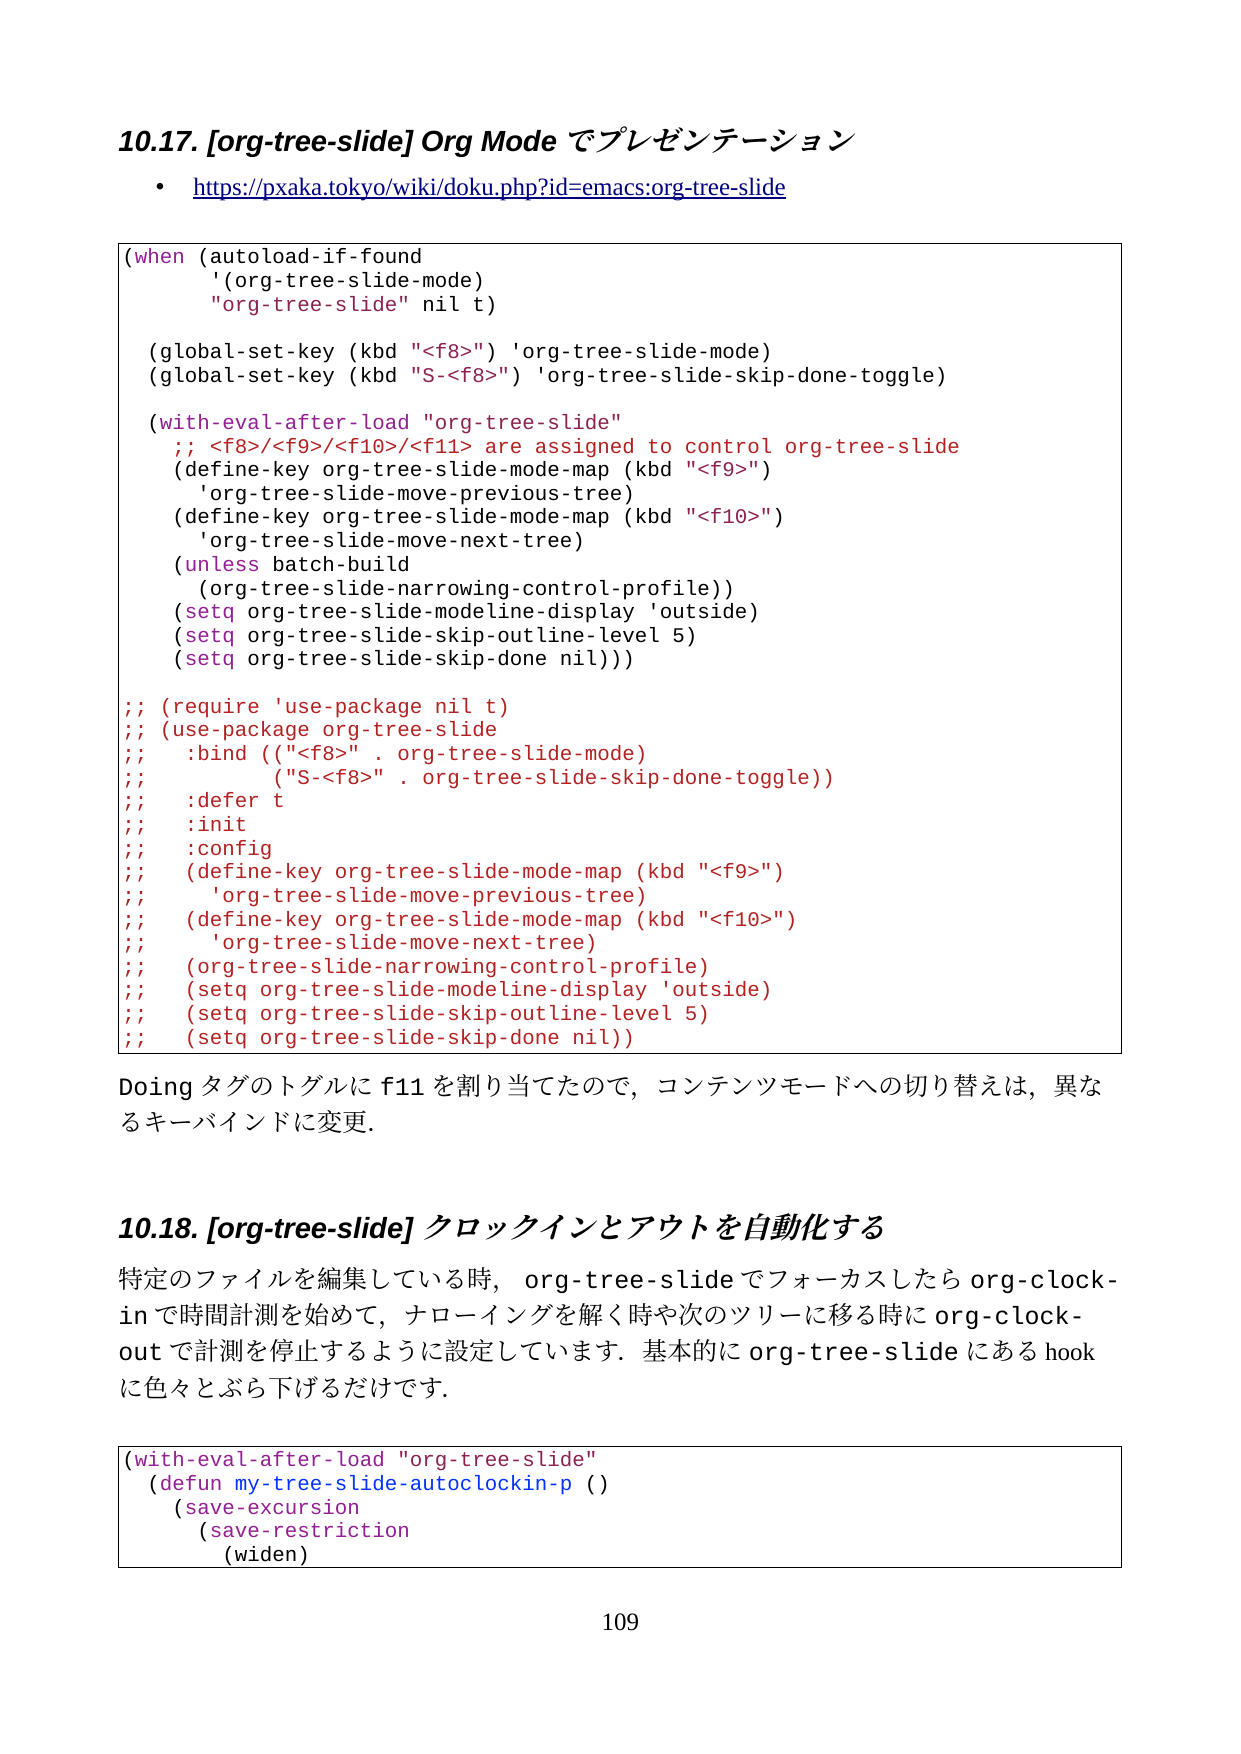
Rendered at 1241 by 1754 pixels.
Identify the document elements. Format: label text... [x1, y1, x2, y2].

text (global-set-key (kbd "<f8>") 'org-tree-slide-mode) [119, 337, 1121, 361]
subtitle [org-tree-slide] Org Modeでプレゼンテーション [118, 118, 1122, 160]
text ;; :bind (("<f8>" . org-tree-slide-mode) [119, 739, 1121, 763]
text ;; (define-key org-tree-slide-mode-map (kbd "<f9>") [119, 857, 1121, 881]
text (unless batch-build [119, 550, 1121, 573]
text (global-set-key (kbd "S-<f8>") 'org-tree-slide-skip-done-toggle) [119, 361, 1121, 384]
text ;; 'org-tree-slide-move-previous-tree) [119, 881, 1121, 904]
text ;; (require 'use-package nil t) [119, 692, 1121, 715]
text ;; :config [119, 834, 1121, 857]
text (setq org-tree-slide-modeline-display 'outside) [119, 597, 1121, 621]
text 'org-tree-slide-move-previous-tree) [119, 479, 1121, 503]
text ;; :init [119, 810, 1121, 834]
text (with-eval-after-load "org-tree-slide" [119, 408, 1121, 432]
text (define-key org-tree-slide-mode-map (kbd "<f9>") [119, 455, 1121, 479]
text (setq org-tree-slide-skip-outline-level 5) [119, 621, 1121, 644]
text ;; ("S-<f8>" . org-tree-slide-skip-done-toggle)) [119, 763, 1121, 786]
text (setq org-tree-slide-skip-done nil))) [119, 644, 1121, 668]
text (widen) [119, 1540, 1121, 1567]
text ;; (use-package org-tree-slide [119, 715, 1121, 739]
text ;; (setq org-tree-slide-modeline-display 'outside) [119, 976, 1121, 999]
text ;; 'org-tree-slide-move-next-tree) [119, 928, 1121, 952]
text ;; (org-tree-slide-narrowing-control-profile) [119, 952, 1121, 976]
list https://pxaka.tokyo/wiki/doku.php?id=emacs:org-tree-slide [156, 172, 1122, 230]
text ;; :defer t [119, 786, 1121, 810]
text (with-eval-after-load "org-tree-slide" [119, 1447, 1121, 1469]
text 'org-tree-slide-move-next-tree) [119, 526, 1121, 550]
text (defun my-tree-slide-autoclockin-p () [119, 1469, 1121, 1493]
text ;; (setq org-tree-slide-skip-outline-level 5) [119, 999, 1121, 1023]
text (when (autoload-if-found [119, 244, 1121, 266]
text 特定のファイルを編集している時， org-tree-slide でフォーカスしたら org-clock-in で時間計測を始めて，ナローイングを解く時や次のツリーに移る時に org-clock-out で計測を停止するように設定しています．基本的に org-tree-slide にあるhookに色々とぶら下げるだけです． [118, 1259, 1122, 1433]
text ;; (setq org-tree-slide-skip-done nil)) [119, 1023, 1121, 1053]
subtitle [org-tree-slide] クロックインとアウトを自動化する [118, 1205, 1122, 1247]
text (org-tree-slide-narrowing-control-profile)) [119, 573, 1121, 597]
text (define-key org-tree-slide-mode-map (kbd "<f10>") [119, 503, 1121, 526]
text ;; <f8>/<f9>/<f10>/<f11> are assigned to control org-tree-slide [119, 432, 1121, 455]
text Doing タグのトグルに f11 を割り当てたので，コンテンツモードへの切り替えは，異なるキーバインドに変更． [118, 1067, 1122, 1168]
text (save-excursion [119, 1493, 1121, 1516]
text "org-tree-slide" nil t) [119, 290, 1121, 313]
text (save-restriction [119, 1516, 1121, 1540]
text ;; (define-key org-tree-slide-mode-map (kbd "<f10>") [119, 904, 1121, 928]
text '(org-tree-slide-mode) [119, 266, 1121, 290]
